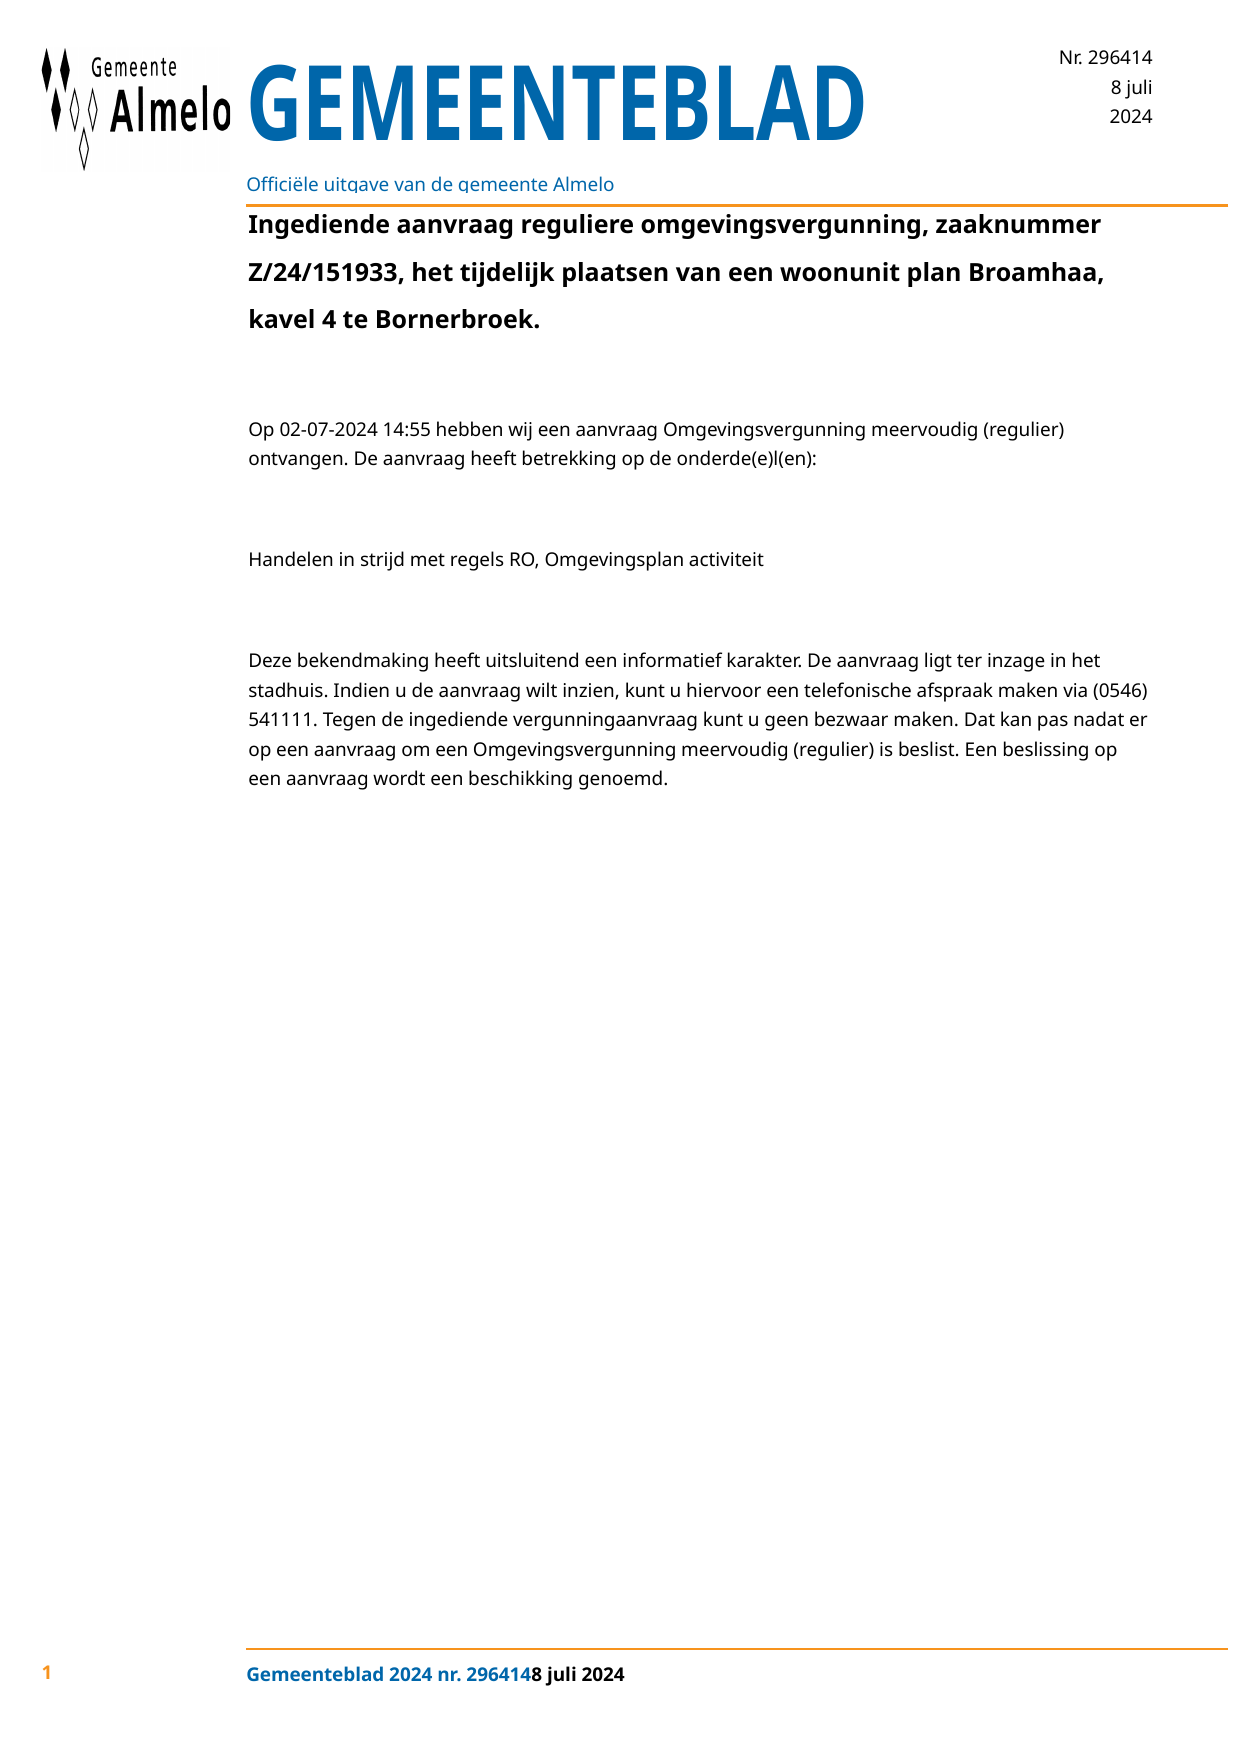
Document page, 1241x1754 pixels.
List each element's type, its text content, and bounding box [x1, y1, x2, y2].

text Deze bekendmaking heeft uitsluitend een informatief karakter. De aanvraag ligt ter inzage in het stadhuis. Indien u de aanvraag wilt inzien, kunt u hiervoor een telefonische afspraak maken via (0546) 541111. Tegen de ingediende vergunningaanvraag kunt u geen bezwaar maken. Dat kan pas nadat er op een aanvraag om een Omgevingsvergunning meervoudig (regulier) is beslist. Een beslissing op een aanvraag wordt een beschikking genoemd. [248, 647, 1152, 791]
text Op 02-07-2024 14:55 hebben wij een aanvraag Omgevingsvergunning meervoudig (regulier) ontvangen. De aanvraag heeft betrekking op de onderde(e)l(en): [248, 416, 1152, 471]
picture [41, 47, 231, 172]
text Handelen in strijd met regels RO, Omgevingsplan activiteit [248, 546, 1152, 572]
text Ingediende aanvraag reguliere omgevingsvergunning, zaaknummer Z/24/151933, het tijdelijk plaatsen van een woonunit plan Broamhaa, kavel 4 te Bornerbroek. [248, 207, 1152, 336]
